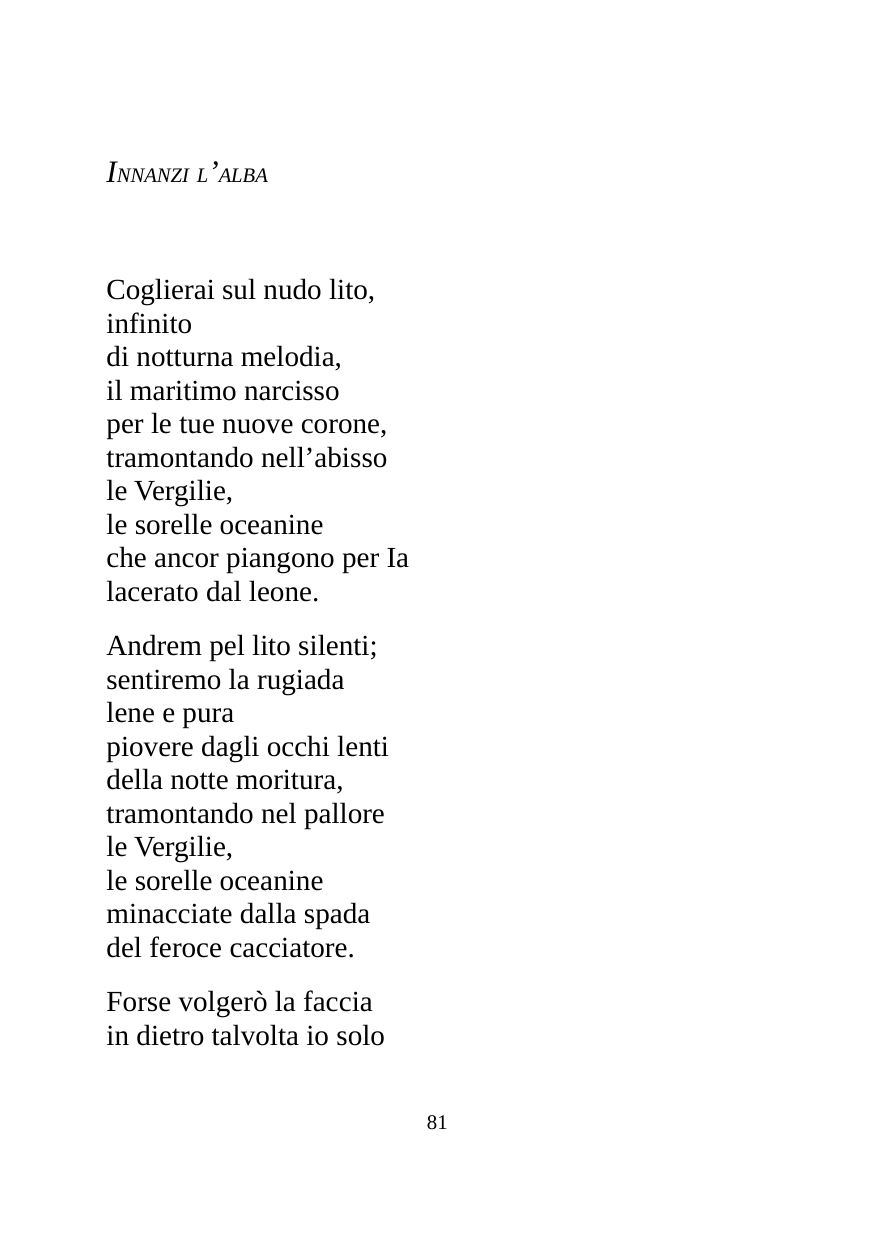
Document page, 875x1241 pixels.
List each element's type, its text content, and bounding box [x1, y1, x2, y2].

text infinito [106, 306, 768, 339]
text lene e pura [106, 695, 768, 729]
text tramontando nel pallore [106, 796, 768, 829]
text lacerato dal leone. [106, 574, 768, 608]
text le Vergilie, [106, 829, 768, 863]
text Forse volgerò la faccia [106, 984, 768, 1018]
text le Vergilie, [106, 473, 768, 507]
text Andrem pel lito silenti; [106, 628, 768, 662]
text sentiremo la rugiada [106, 662, 768, 695]
text Coglierai sul nudo lito, [106, 272, 768, 306]
text di notturna melodia, [106, 339, 768, 373]
text che ancor piangono per Ia [106, 541, 768, 574]
text le sorelle oceanine [106, 863, 768, 897]
text per le tue nuove corone, [106, 406, 768, 440]
text del feroce cacciatore. [106, 930, 768, 964]
text minacciate dalla spada [106, 897, 768, 930]
text della notte moritura, [106, 762, 768, 796]
text in dietro talvolta io solo [106, 1018, 768, 1051]
text le sorelle oceanine [106, 507, 768, 541]
subtitle Innanzi l’alba [106, 153, 768, 189]
text il maritimo narcisso [106, 373, 768, 406]
text piovere dagli occhi lenti [106, 729, 768, 762]
text tramontando nell’abisso [106, 440, 768, 473]
